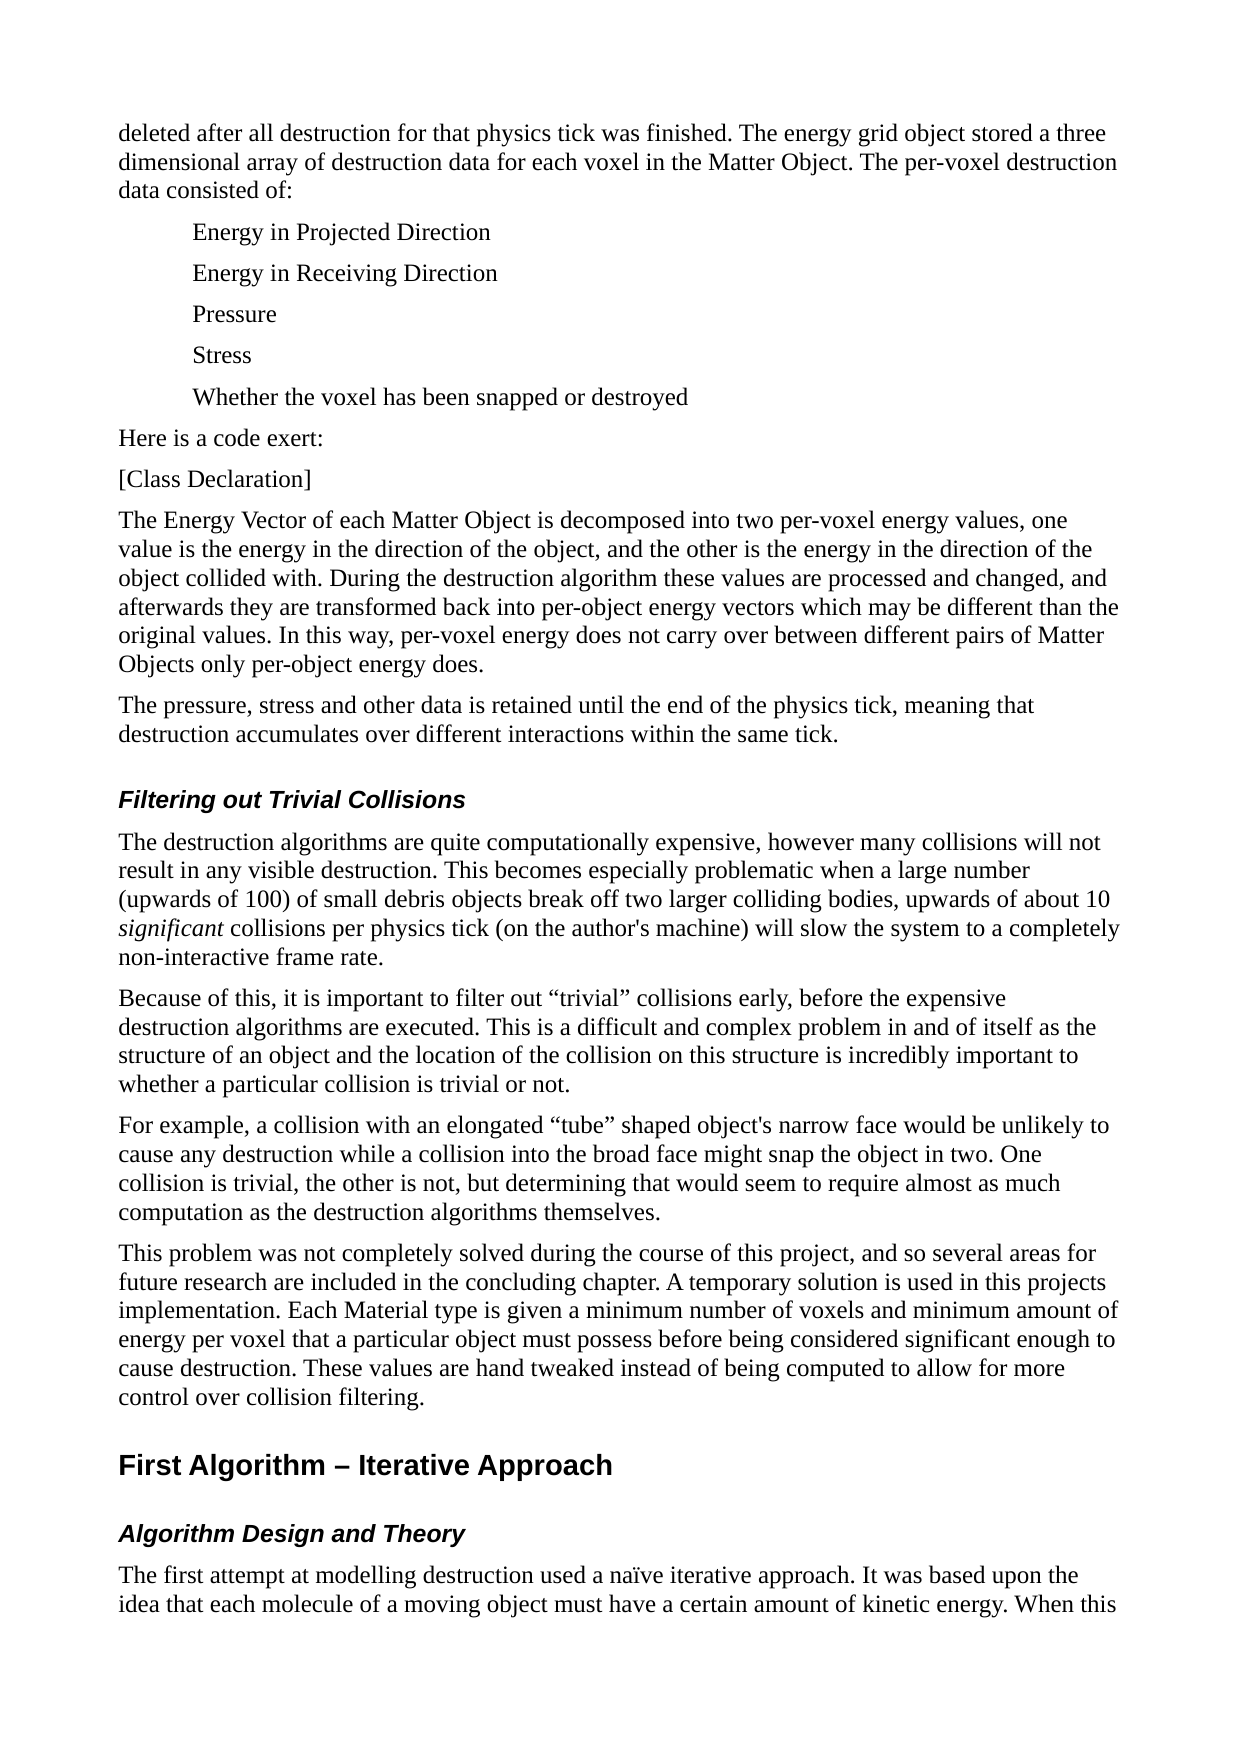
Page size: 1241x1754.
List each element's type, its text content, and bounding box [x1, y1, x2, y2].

text Whether the voxel has been snapped or destroyed [118, 382, 1122, 411]
text deleted after all destruction for that physics tick was finished. The energy grid object stored a three dimensional array of destruction data for each voxel in the Matter Object. The per-voxel destruction data consisted of: [118, 118, 1122, 204]
text Pressure [118, 299, 1122, 328]
text This problem was not completely solved during the course of this project, and so several areas for future research are included in the concluding chapter. A temporary solution is used in this projects implementation. Each Material type is given a minimum number of voxels and minimum amount of energy per voxel that a particular object must possess before being considered significant enough to cause destruction. These values are hand tweaked instead of being computed to allow for more control over collision filtering. [118, 1238, 1122, 1410]
text [Class Declaration] [118, 464, 1122, 493]
text The first attempt at modelling destruction used a naïve iterative approach. It was based upon the idea that each molecule of a moving object must have a certain amount of kinetic energy. When this [118, 1560, 1122, 1617]
text Here is a code exert: [118, 423, 1122, 452]
subtitle First Algorithm – Iterative Approach [118, 1448, 1122, 1481]
text For example, a collision with an elongated “tube” shaped object's narrow face would be unlikely to cause any destruction while a collision into the broad face might snap the object in two. One collision is trivial, the other is not, but determining that would seem to require almost as much computation as the destruction algorithms themselves. [118, 1110, 1122, 1225]
text The pressure, stress and other data is retained until the end of the physics tick, meaning that destruction accumulates over different interactions within the same tick. [118, 691, 1122, 748]
text The destruction algorithms are quite computationally expensive, however many collisions will not result in any visible destruction. This becomes especially problematic when a large number (upwards of 100) of small debris objects break off two larger colliding bodies, upwards of about 10 significant collisions per physics tick (on the author's machine) will slow the system to a completely non-interactive frame rate. [118, 827, 1122, 970]
subtitle Filtering out Trivial Collisions [118, 786, 1122, 814]
text Because of this, it is important to filter out “trivial” collisions early, before the expensive destruction algorithms are executed. This is a difficult and complex problem in and of itself as the structure of an object and the location of the collision on this structure is incredibly important to whether a particular collision is trivial or not. [118, 983, 1122, 1098]
text Stress [118, 341, 1122, 369]
text Energy in Projected Direction [118, 217, 1122, 246]
text Energy in Receiving Direction [118, 258, 1122, 287]
subtitle Algorithm Design and Theory [118, 1519, 1122, 1547]
text The Energy Vector of each Matter Object is decomposed into two per-voxel energy values, one value is the energy in the direction of the object, and the other is the energy in the direction of the object collided with. During the destruction algorithm these values are processed and changed, and afterwards they are transformed back into per-object energy vectors which may be different than the original values. In this way, per-voxel energy does not carry over between different pairs of Matter Objects only per-object energy does. [118, 506, 1122, 678]
